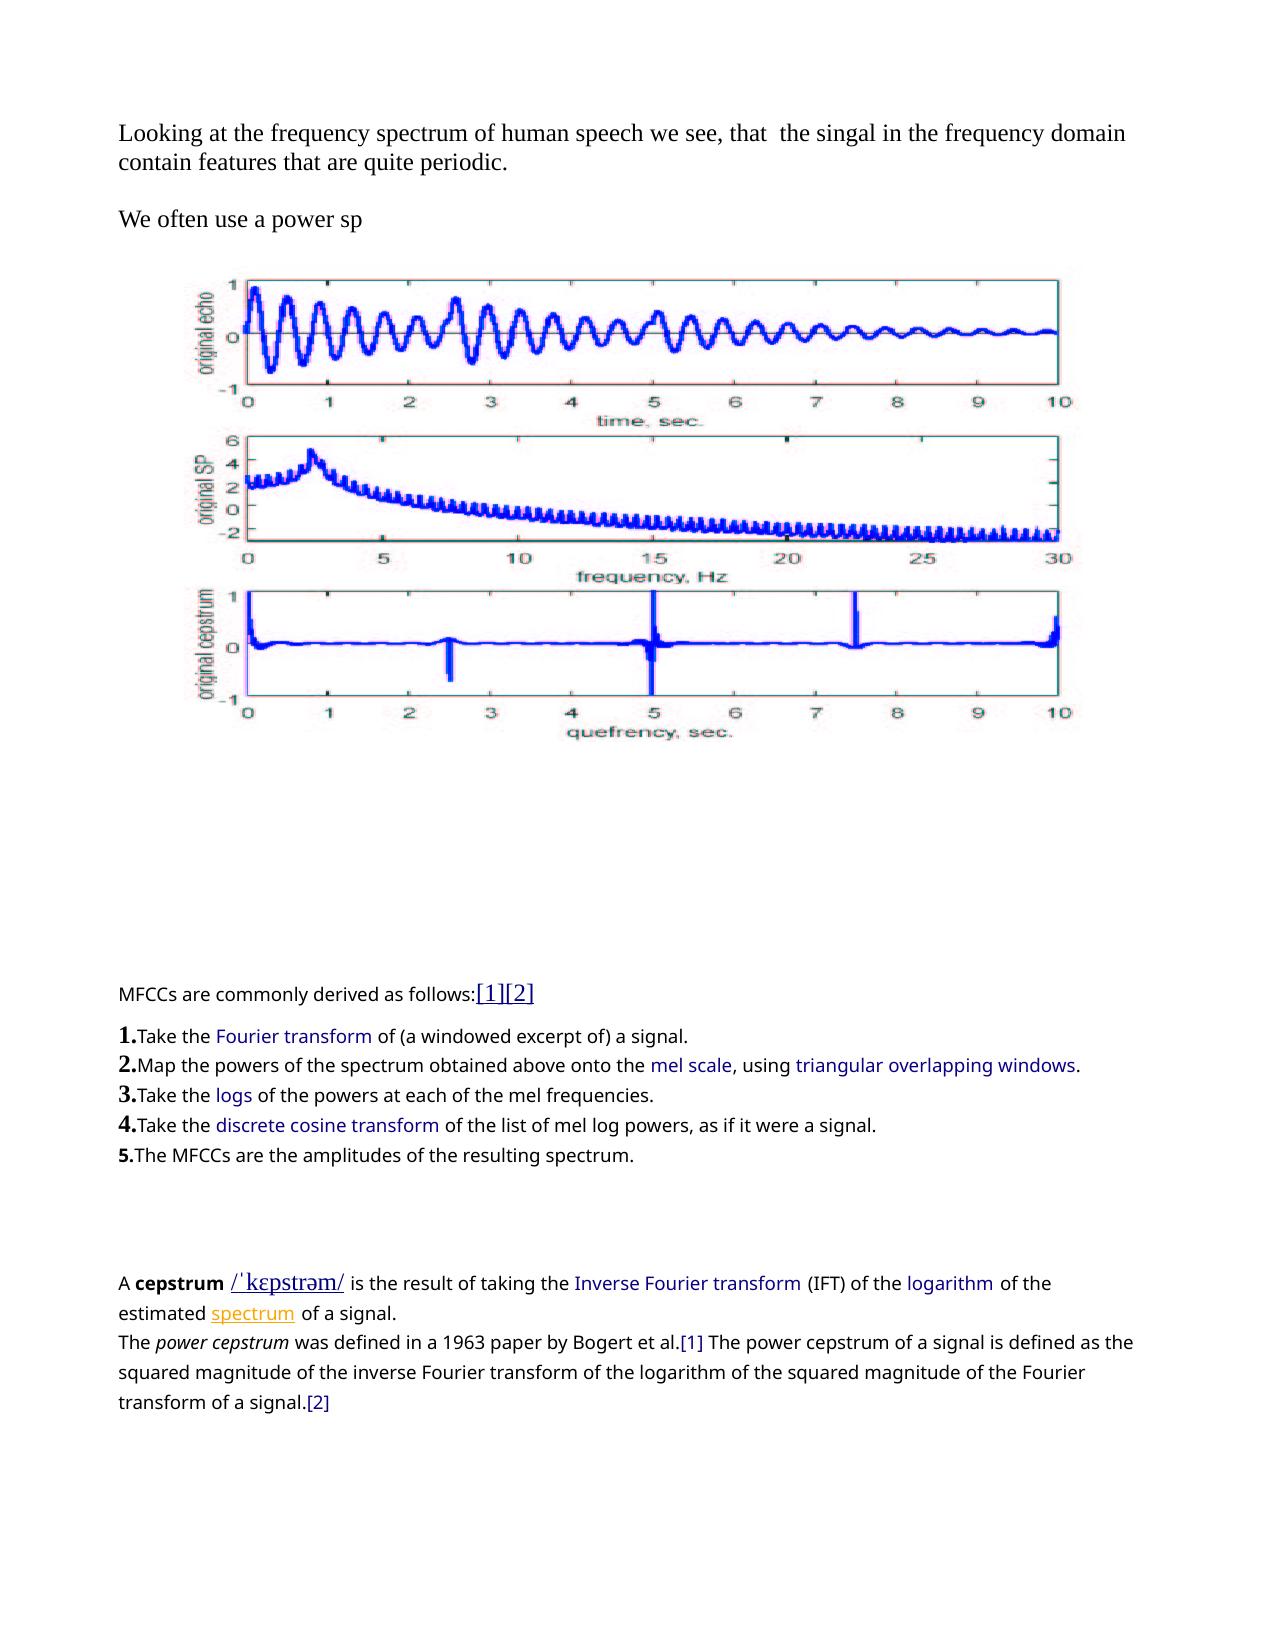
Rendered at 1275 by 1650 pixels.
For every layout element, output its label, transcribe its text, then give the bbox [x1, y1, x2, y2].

list Take the logs of the powers at each of the mel frequencies. [118, 1078, 1157, 1108]
text MFCCs are commonly derived as follows:[1][2] [118, 977, 1157, 1006]
text We often use a power sp [118, 204, 1157, 233]
list The MFCCs are the amplitudes of the resulting spectrum. [118, 1138, 1157, 1167]
picture [183, 266, 1092, 742]
text The power cepstrum was defined in a 1963 paper by Bogert et al.[1] The power cepstrum of a signal is defined as the squared magnitude of the inverse Fourier transform of the logarithm of the squared magnitude of the Fourier transform of a signal.[2] [118, 1326, 1157, 1414]
text A cepstrum /ˈkɛpstrəm/ is the result of taking the Inverse Fourier transform (IFT) of the logarithm of the estimated spectrum of a signal. [118, 1266, 1157, 1326]
list Take the Fourier transform of (a windowed excerpt of) a signal. [118, 1019, 1157, 1049]
list Take the discrete cosine transform of the list of mel log powers, as if it were a signal. [118, 1108, 1157, 1138]
list Map the powers of the spectrum obtained above onto the mel scale, using triangular overlapping windows. [118, 1049, 1157, 1078]
list Looking at the frequency spectrum of human speech we see, that the singal in the frequency domain contain features that are quite periodic. [81, 118, 1157, 176]
